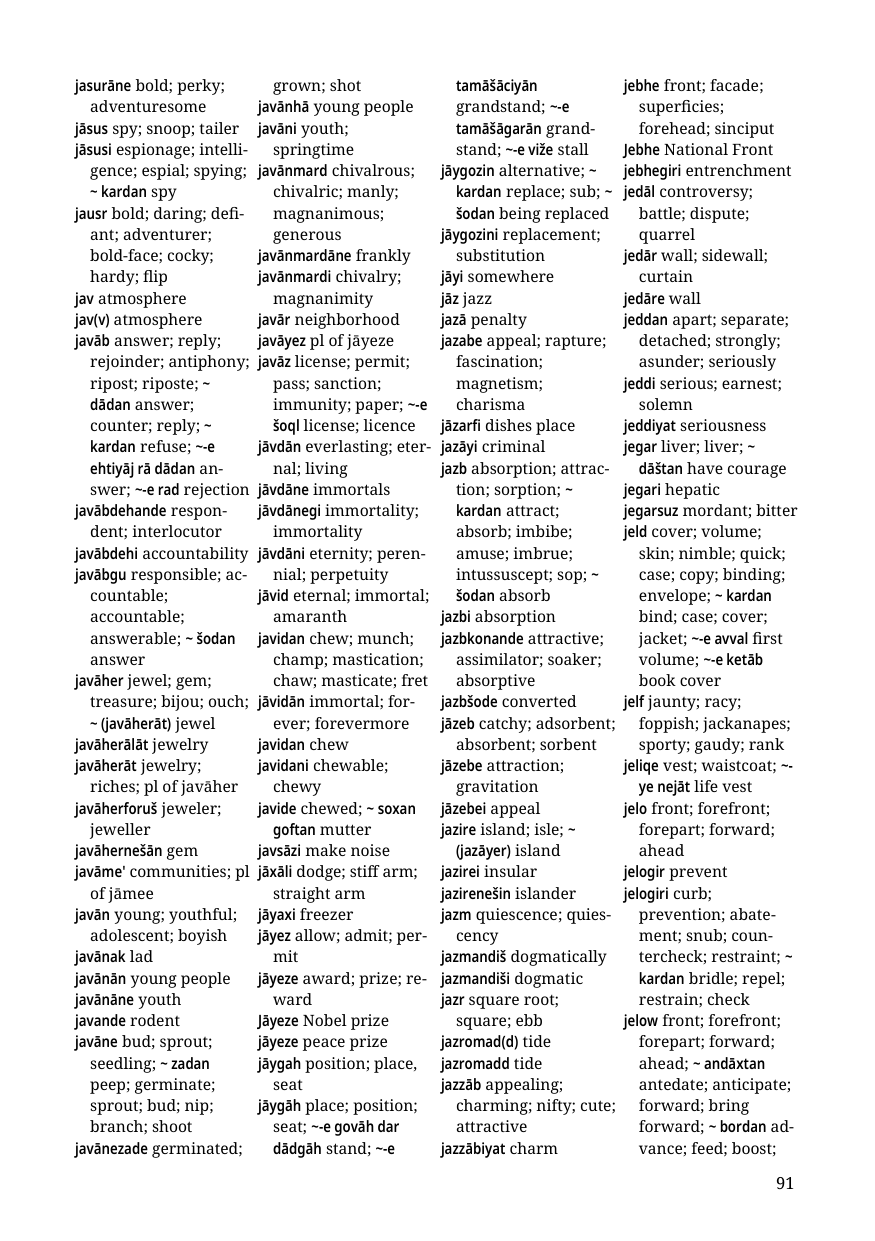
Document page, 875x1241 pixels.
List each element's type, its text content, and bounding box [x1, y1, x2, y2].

text javāz license; permit; pass; sanction; immunity; pa­per; ~-e šoql license; li­cence [258, 351, 433, 436]
text grown; shot [258, 75, 433, 96]
text javāne bud; sprout; seedling; ~ zadan peep; germinate; sprout; bud; nip; branch; shoot [75, 1031, 250, 1137]
text jebhegiri entrenchment [624, 160, 799, 181]
text jazā penalty [441, 309, 616, 330]
text jasurāne bold; perky; ad­venturesome [75, 75, 250, 117]
text jāzebe attraction; gravitat­ion [441, 755, 616, 797]
text jāzebei appeal [441, 797, 616, 819]
text jeddiyat seriousness [624, 415, 799, 436]
text javābdehande respon­dent; in­terlocutor [75, 500, 250, 542]
text jāygozin alternative; ~ kardan replace; sub; ~ šodan being replaced [441, 160, 616, 224]
text jazirenešin islander [441, 882, 616, 904]
text jazabe appeal; rapture; fas­cination; magnetism; charisma [441, 330, 616, 415]
text javānmardi chivalry; mag­nanimity [258, 266, 433, 309]
text tamāšāciyān grandstand; ~-e tamāšāgarān grand­stand; ~-e viže stall [441, 75, 616, 160]
text jelogir prevent [624, 861, 799, 882]
text jazromad(d) tide [441, 1031, 616, 1052]
text jāyaxi freezer [258, 904, 433, 925]
text jāyez allow; admit; per­mit [258, 925, 433, 967]
text javide chewed; ~ soxan goftan mutter [258, 797, 433, 840]
text jeddan apart; separate; de­tached; strongly; asun­der; se­riously [624, 309, 799, 372]
text jedāre wall [624, 287, 799, 309]
text jav atmosphere [75, 287, 250, 309]
text jāzarfi dishes place [441, 415, 616, 436]
text jav(v) atmosphere [75, 309, 250, 330]
text jāvdānegi immortality; im­mortality [258, 500, 433, 542]
text jazire island; isle; ~ (jazāyer) is­land [441, 819, 616, 861]
text javsāzi make noise [258, 840, 433, 861]
text jazbi absorption [441, 606, 616, 627]
text jāsusi espionage; intelli­gence; espial; spying; ~ kardan spy [75, 139, 250, 202]
text jegari hepatic [624, 479, 799, 500]
text Jebhe National Front [624, 139, 799, 160]
text jazr square root; square; ebb [441, 989, 616, 1031]
text javidan chew; munch; champ; mastication; chaw; masticate; fret [258, 627, 433, 691]
text jegar liver; liver; ~ dāštan have courage [624, 436, 799, 479]
text jedār wall; sidewall; cur­tain [624, 245, 799, 287]
text javānhā young people [258, 96, 433, 117]
text Jāyeze Nobel prize [258, 1010, 433, 1031]
text jazbšode converted [441, 691, 616, 712]
text jazmandiši dogmatic [441, 967, 616, 989]
text jelow front; forefront; forepart; forward; ahead; ~ andāxtan antedate; an­ticipate; forward; bring forward; ~ bordan ad­vance; feed; boost; [624, 1010, 799, 1159]
text jeddi serious; earnest; solemn [624, 372, 799, 415]
text jāxāli dodge; stiff arm; straight arm [258, 861, 433, 904]
text javāni youth; springtime [258, 117, 433, 160]
text jāvdāne immortals [258, 479, 433, 500]
text jāyi somewhere [441, 266, 616, 287]
text jazāyi criminal [441, 436, 616, 457]
text javāherāt jewelry; riches; pl of javāher [75, 755, 250, 797]
text jāsus spy; snoop; tailer [75, 117, 250, 139]
text jāvidān immortal; for­ever; forevermore [258, 691, 433, 734]
text javānān young people [75, 967, 250, 989]
text jazromadd tide [441, 1052, 616, 1074]
text jāvdāni eternity; peren­nial; perpetuity [258, 542, 433, 585]
text jazzābiyat charm [441, 1137, 616, 1159]
text jazirei insular [441, 861, 616, 882]
text jāyeze award; prize; re­ward [258, 967, 433, 1010]
text jelf jaunty; racy; foppish; jack­anapes; sporty; gaudy; rank [624, 691, 799, 755]
text jāvid eternal; immortal; ama­ranth [258, 585, 433, 627]
text jāyeze peace prize [258, 1031, 433, 1052]
text jeld cover; volume; skin; nim­ble; quick; case; copy; bind­ing; envelope; ~ kardan bind; case; cover; jacket; ~-e avval first vol­ume; ~-e ketāb book cover [624, 521, 799, 691]
text jelogiri curb; prevention; abate­ment; snub; coun­tercheck; restraint; ~ kardan bridle; re­pel; re­strain; check [624, 882, 799, 1010]
text jedāl controversy; battle; dis­pute; quarrel [624, 181, 799, 245]
text javidani chewable; chewy [258, 755, 433, 797]
text jausr bold; daring; defi­ant; ad­venturer; bold-face; cocky; hardy; flip [75, 202, 250, 287]
text jebhe front; facade; superfic­ies; forehead; sin­ciput [624, 75, 799, 139]
text javānak lad [75, 946, 250, 967]
text javidan chew [258, 734, 433, 755]
text jazzāb appealing; charm­ing; nifty; cute; attractive [441, 1074, 616, 1137]
text jeliqe vest; waistcoat; ~-ye nejāt life vest [624, 755, 799, 797]
text jazm quiescence; quies­cency [441, 904, 616, 946]
text javande rodent [75, 1010, 250, 1031]
text javāherforuš jeweler; jew­eller [75, 797, 250, 840]
text jegarsuz mordant; bitter [624, 500, 799, 521]
text javāher jewel; gem; trea­sure; bijou; ouch; ~ (javāherāt) jewel [75, 670, 250, 734]
text javānāne youth [75, 989, 250, 1010]
text jāz jazz [441, 287, 616, 309]
text javābdehi accountability [75, 542, 250, 564]
text jazb absorption; attrac­tion; sorption; ~ kardan attract; absorb; imbibe; amuse; im­brue; intussus­cept; sop; ~ šodan absorb [441, 457, 616, 606]
text javānmardāne frankly [258, 245, 433, 266]
text jelo front; forefront; forepart; forward; ahead [624, 797, 799, 861]
text jāvdān everlasting; eter­nal; liv­ing [258, 436, 433, 479]
text javāhernešān gem [75, 840, 250, 861]
text javāyez pl of jāyeze [258, 330, 433, 351]
text jāzeb catchy; adsorbent; ab­sorbent; sorbent [441, 712, 616, 755]
text jāygah position; place, seat [258, 1052, 433, 1095]
text jāygozini replacement; sub­stitution [441, 224, 616, 266]
text jāygāh place; position; seat; ~-e govāh dar dādgāh stand; ~-e [258, 1095, 433, 1159]
text javānmard chivalrous; chival­ric; manly; magnanim­ous; generous [258, 160, 433, 245]
text javār neighborhood [258, 309, 433, 330]
text javāb answer; reply; rejoind­er; antiphony; ri­post; ri­poste; ~ dādan answer; counter; re­ply; ~ kardan refuse; ~-e ehtiyāj rā dādan an­swer; ~-e rad re­jection [75, 330, 250, 500]
text javābgu responsible; ac­countable; accountable; answerable; ~ šodan an­swer [75, 564, 250, 670]
text javānezade germinated; [75, 1137, 250, 1159]
text javāme' communities; pl of jāmee [75, 861, 250, 904]
text javān young; youthful; ado­lescent; boyish [75, 904, 250, 946]
text javāherālāt jewelry [75, 734, 250, 755]
text jazbkonande attractive; as­similator; soaker; absorpt­ive [441, 627, 616, 691]
text jazmandiš dogmatically [441, 946, 616, 967]
